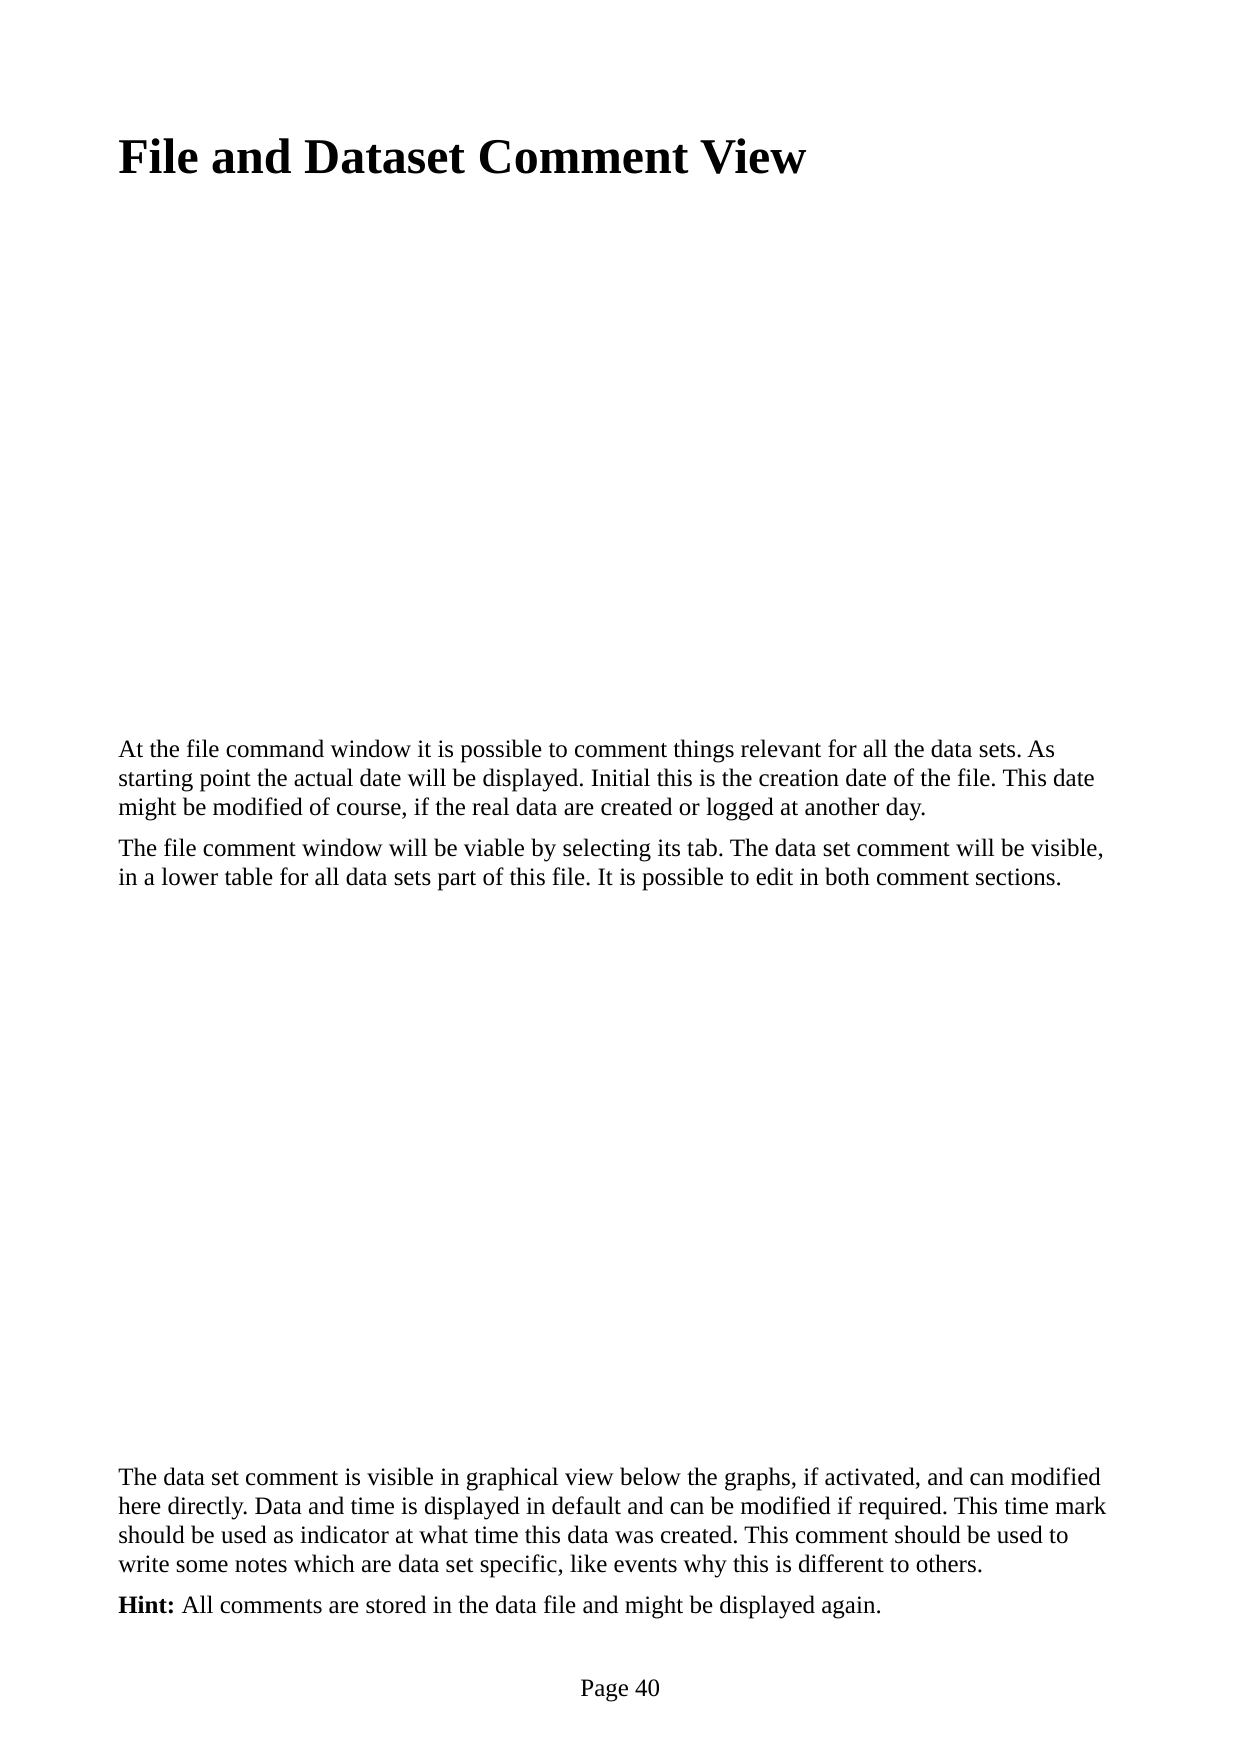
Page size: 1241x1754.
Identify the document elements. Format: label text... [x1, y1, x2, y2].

text The data set comment is visible in graphical view below the graphs, if activated, and can modified here directly. Data and time is displayed in default and can be modified if required. This time mark should be used as indicator at what time this data was created. This comment should be used to write some notes which are data set specific, like events why this is different to others. [118, 1462, 1122, 1577]
text Hint: All comments are stored in the data file and might be displayed again. [118, 1590, 1122, 1619]
text The file comment window will be viable by selecting its tab. The data set comment will be visible, in a lower table for all data sets part of this file. It is possible to edit in both comment sections. [118, 833, 1122, 891]
text At the file command window it is possible to comment things relevant for all the data sets. As starting point the actual date will be displayed. Initial this is the creation date of the file. This date might be modified of course, if the real data are created or logged at another day. [118, 734, 1122, 821]
subtitle File and Dataset Comment View [118, 127, 1122, 185]
